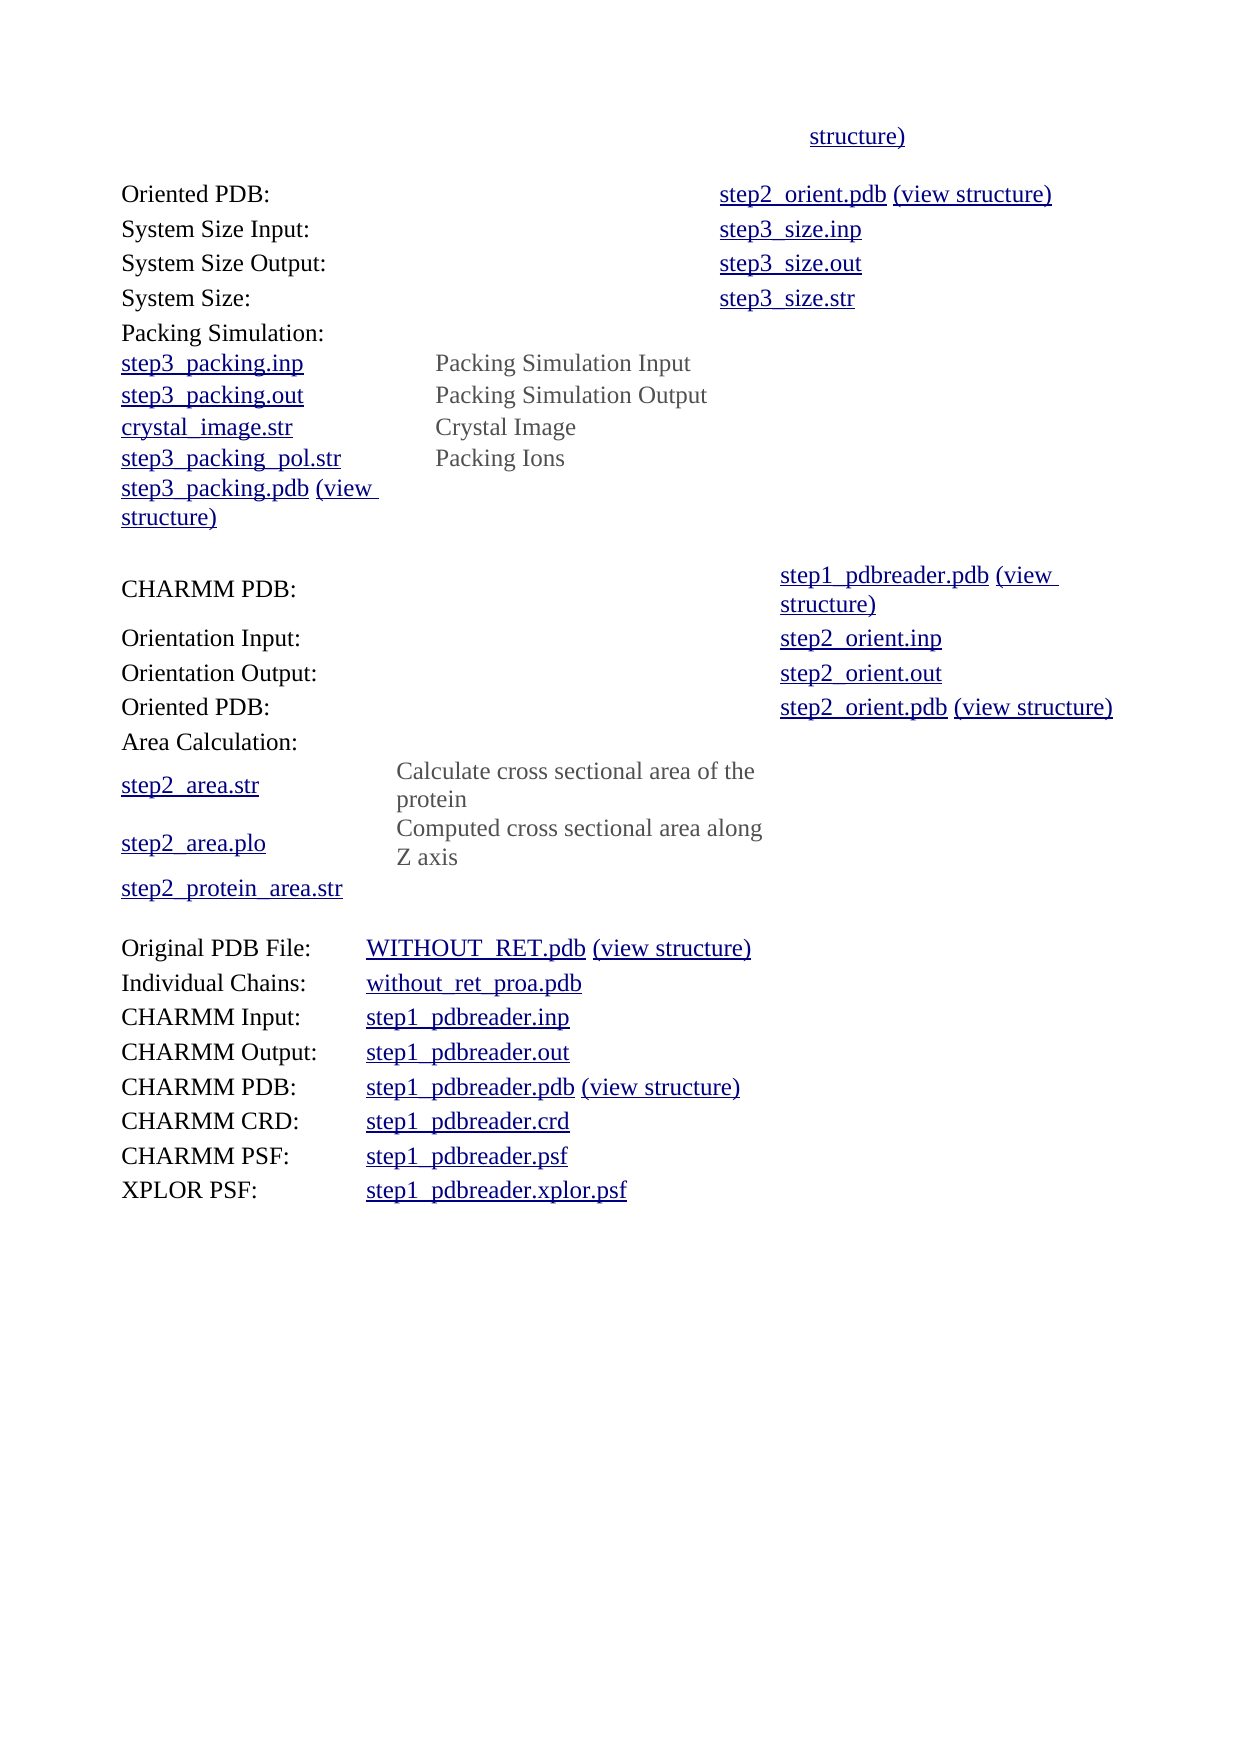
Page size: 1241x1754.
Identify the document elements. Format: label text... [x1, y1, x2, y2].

table_header Packing Simulation Input [435, 346, 709, 379]
table_cell Packing Ions [435, 442, 709, 473]
table_cell step3_packing_pol.str [121, 442, 435, 473]
table_cell CHARMM PDB: [118, 1069, 363, 1103]
table_cell step3_size.str [716, 280, 1062, 315]
table_header step2_area.str [121, 756, 396, 813]
table_cell CHARMM CRD: [118, 1103, 363, 1138]
table_cell step2_area.plo [121, 813, 396, 871]
table_header Oriented PDB: [118, 176, 716, 211]
table_cell System Size: [118, 280, 716, 315]
table_cell Orientation Input: [118, 620, 777, 655]
table_cell Individual Chains: [118, 965, 363, 999]
table_cell step3_packing.out [121, 379, 435, 410]
table_cell Oriented PDB: [118, 690, 777, 724]
table_cell Packing Simulation: [118, 315, 716, 533]
table_cell structure) [806, 118, 1122, 153]
table_cell [716, 315, 1062, 533]
table_cell step2_orient.inp [777, 620, 1122, 655]
table_header WITHOUT_RET.pdb (view structure) [363, 930, 1080, 965]
table_cell step2_orient.pdb (view structure) [777, 690, 1122, 724]
table_cell step1_pdbreader.pdb (view structure) [363, 1069, 1080, 1103]
table_cell Area Calculation: [118, 724, 777, 907]
table_cell CHARMM Input: [118, 1000, 363, 1034]
table_cell step1_pdbreader.out [363, 1034, 1080, 1069]
table_cell step1_pdbreader.xplor.psf [363, 1173, 1080, 1207]
table_cell [777, 724, 1122, 907]
table_header step3_packing.inp [121, 346, 435, 379]
table_cell Packing Simulation Output [435, 379, 709, 410]
table_header CHARMM PDB: [118, 557, 777, 620]
table_cell System Size Input: [118, 211, 716, 246]
table_cell [396, 871, 774, 904]
table_header Calculate cross sectional area of the protein [396, 756, 774, 813]
table_cell step2_orient.out [777, 655, 1122, 689]
table_cell step1_pdbreader.crd [363, 1103, 1080, 1138]
table_cell [118, 118, 806, 153]
table_cell step3_size.out [716, 246, 1062, 280]
table_cell CHARMM PSF: [118, 1138, 363, 1172]
table_cell step1_pdbreader.psf [363, 1138, 1080, 1172]
table_cell Computed cross sectional area along Z axis [396, 813, 774, 871]
table_header step2_orient.pdb (view structure) [716, 176, 1062, 211]
table_cell step2_protein_area.str [121, 871, 396, 904]
table_cell step3_size.inp [716, 211, 1062, 246]
table_cell Orientation Output: [118, 655, 777, 689]
table_cell XPLOR PSF: [118, 1173, 363, 1207]
table_header Original PDB File: [118, 930, 363, 965]
table_cell Crystal Image [435, 410, 709, 442]
table_header step1_pdbreader.pdb (view structure) [777, 557, 1122, 620]
table_cell crystal_image.str [121, 410, 435, 442]
table_cell step1_pdbreader.inp [363, 1000, 1080, 1034]
table_cell System Size Output: [118, 246, 716, 280]
table_cell step3_packing.pdb (view structure) [121, 473, 435, 530]
table_cell CHARMM Output: [118, 1034, 363, 1069]
table_cell [435, 473, 709, 530]
table_cell without_ret_proa.pdb [363, 965, 1080, 999]
